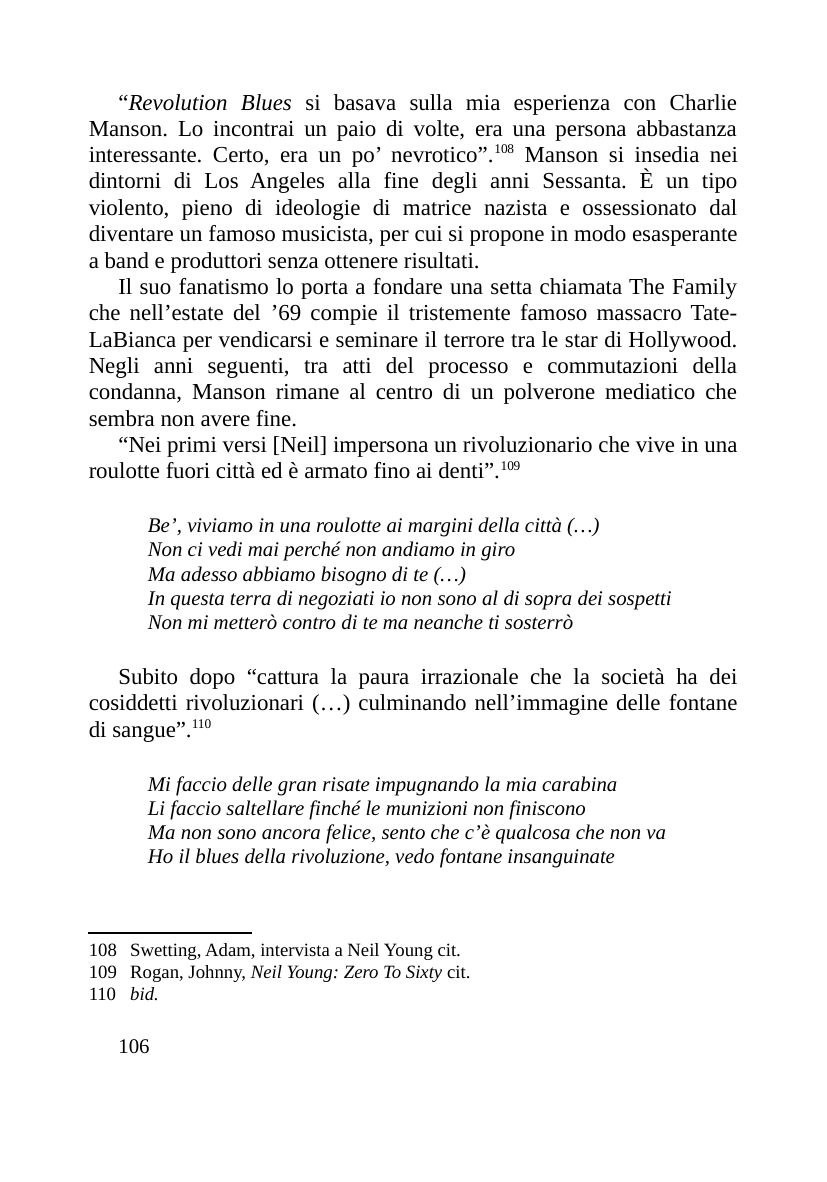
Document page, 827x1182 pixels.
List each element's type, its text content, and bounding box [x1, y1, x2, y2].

text Rogan, Johnny, Neil Young: Zero To Sixty cit. [88, 961, 738, 982]
text Non mi metterò contro di te ma neanche ti sosterrò [88, 609, 738, 634]
text bid. [88, 982, 738, 1004]
text Li faccio saltellare finché le munizioni non finiscono [88, 796, 738, 820]
text Ma adesso abbiamo bisogno di te (…) [88, 561, 738, 586]
text Non ci vedi mai perché non andiamo in giro [88, 537, 738, 561]
text Be’, viviamo in una roulotte ai margini della città (…) [88, 513, 738, 537]
text Swetting, Adam, intervista a Neil Young cit. [88, 939, 738, 961]
text “Nei primi versi [Neil] impersona un rivoluzionario che vive in una roulotte fuori città ed è armato fino ai denti”. [88, 431, 738, 484]
text Il suo fanatismo lo porta a fondare una setta chiamata The Family che nell’estate del ’69 compie il tristemente famoso massacro Tate-LaBianca per vendicarsi e seminare il terrore tra le star di Hollywood. Negli anni seguenti, tra atti del processo e commutazioni della condanna, Manson rimane al centro di un polverone mediatico che sembra non avere fine. [88, 273, 738, 431]
text “Revolution Blues si basava sulla mia esperienza con Charlie Manson. Lo incontrai un paio di volte, era una persona abbastanza interessante. Certo, era un po’ nevrotico”. Manson si insedia nei dintorni di Los Angeles alla fine degli anni Sessanta. È un tipo violento, pieno di ideologie di matrice nazista e ossessionato dal diventare un famoso musicista, per cui si propone in modo esasperante a band e produttori senza ottenere risultati. [88, 88, 738, 273]
text Ho il blues della rivoluzione, vedo fontane insanguinate [88, 844, 738, 868]
text In questa terra di negoziati io non sono al di sopra dei sospetti [88, 586, 738, 609]
text Ma non sono ancora felice, sento che c’è qualcosa che non va [88, 820, 738, 844]
text Subito dopo “cattura la paura irrazionale che la società ha dei cosiddetti rivoluzionari (…) culminando nell’immagine delle fontane di sangue”. [88, 663, 738, 742]
text Mi faccio delle gran risate impugnando la mia carabina [88, 772, 738, 796]
